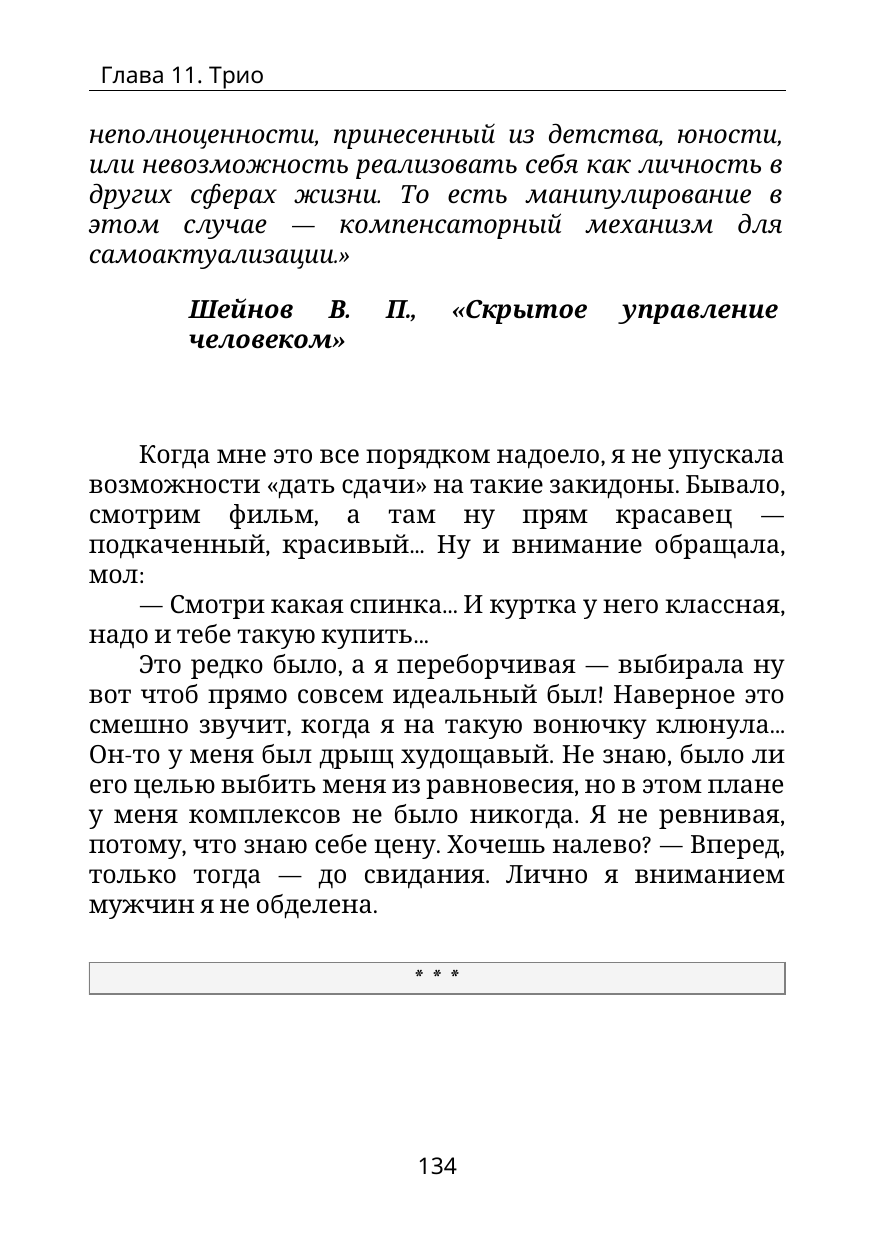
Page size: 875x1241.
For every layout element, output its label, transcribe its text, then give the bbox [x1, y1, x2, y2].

text Когда мне это все порядком надоело, я не упускала возможности «дать сдачи» на такие закидоны. Бывало, смотрим фильм, а там ну прям красавец — подкаченный, красивый... Ну и внимание обращала, мол: [88, 440, 786, 590]
text Шейнов В. П., «Скрытое управление человеком» [188, 295, 781, 355]
text неполноценности, принесенный из детства, юности, или невозможность реализовать себя как личность в других сферах жизни. То есть манипулирование в этом случае — компенсаторный механизм для самоактуализации.» [88, 120, 786, 270]
text Это редко было, а я переборчивая — выбирала ну вот чтоб прямо совсем идеальный был! Наверное это смешно звучит, когда я на такую вонючку клюнула... Он-то у меня был дрыщ худощавый. Не знаю, было ли его целью выбить меня из равновесия, но в этом плане у меня комплексов не было никогда. Я не ревнивая, потому, что знаю себе цену. Хочешь налево? — Вперед, только тогда — до свидания. Лично я вниманием мужчин я не обделена. [88, 650, 786, 920]
subtitle * * * [90, 963, 784, 993]
text — Смотри какая спинка... И куртка у него классная, надо и тебе такую купить... [88, 590, 786, 650]
